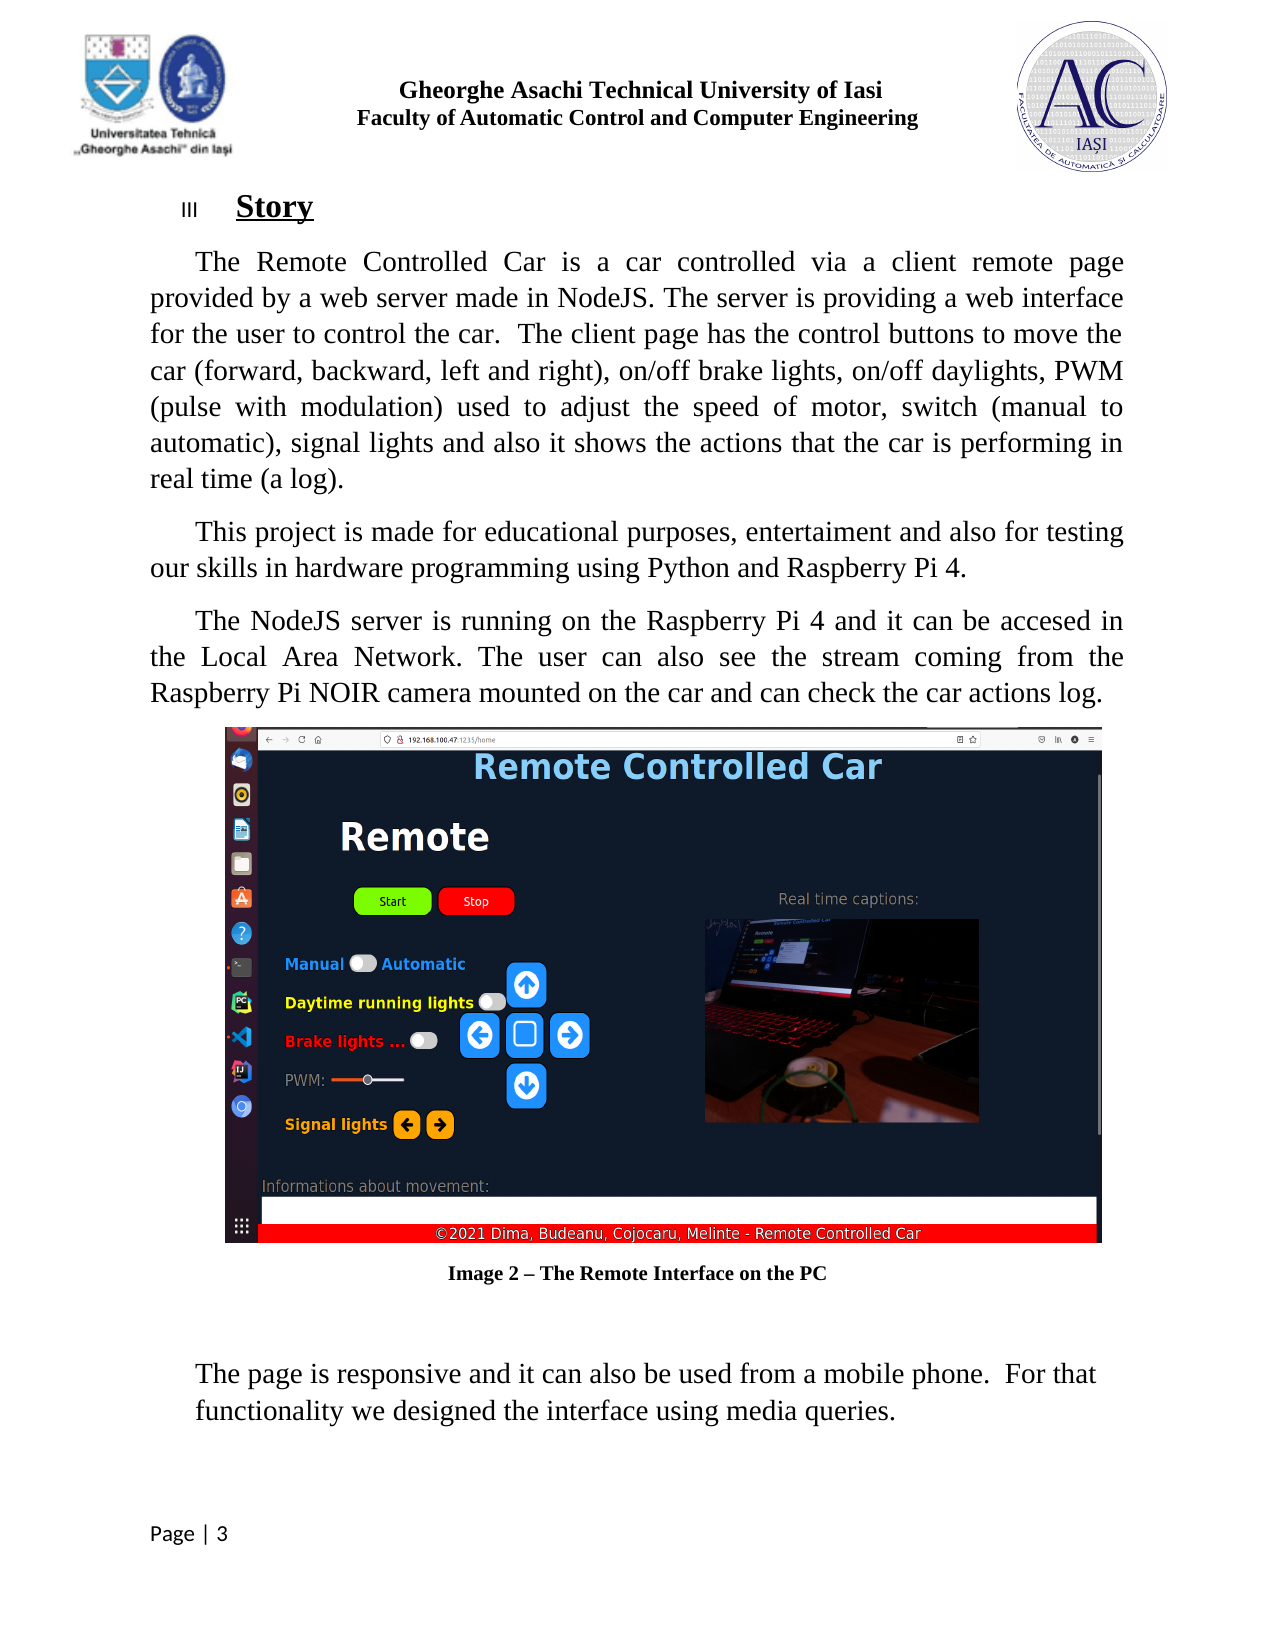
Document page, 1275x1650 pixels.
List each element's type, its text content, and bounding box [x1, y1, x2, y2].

text The page is responsive and it can also be used from a mobile phone. For that functionality we designed the interface using media queries. [195, 1357, 1125, 1426]
picture [246, 727, 1102, 1243]
list Story [198, 186, 1125, 224]
picture [1017, 21, 1167, 172]
picture [48, 22, 261, 173]
text Image 2 – The Remote Interface on the PC [150, 1261, 1125, 1285]
text The NodeJS server is running on the Raspberry Pi 4 and it can be accesed in the Local Area Network. The user can also see the stream coming from the Raspberry Pi NOIR camera mounted on the car and can check the car actions log. [150, 603, 1125, 709]
text The Remote Controlled Car is a car controlled via a client remote page provided by a web server made in NodeJS. The server is providing a web interface for the user to control the car. The client page has the control buttons to move the car (forward, backward, left and right), on/off brake lights, on/off daylights, PWM (pulse with modulation) used to adjust the speed of motor, switch (manual to automatic), signal lights and also it shows the actions that the car is performing in real time (a log). [150, 244, 1125, 494]
text This project is made for educational purposes, entertaiment and also for testing our skills in hardware programming using Python and Raspberry Pi 4. [150, 514, 1125, 583]
